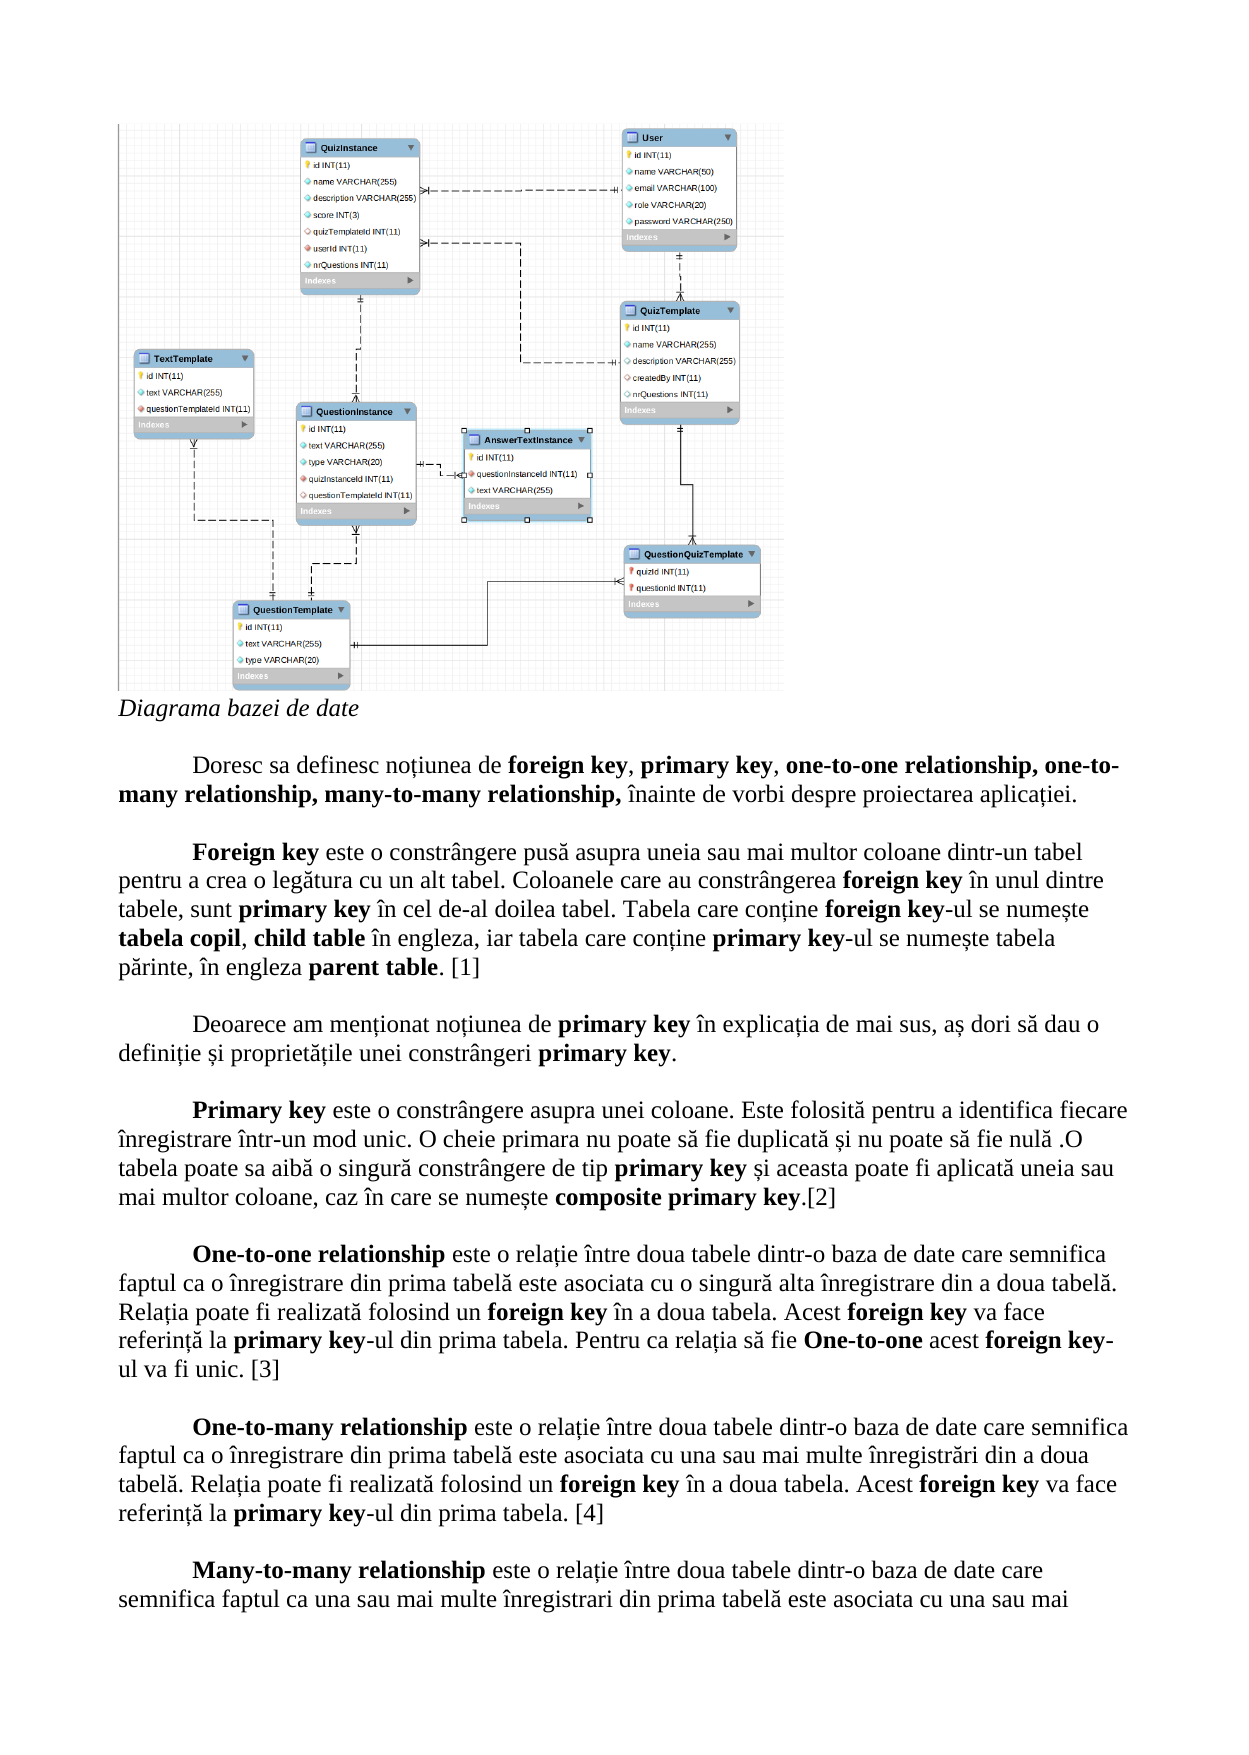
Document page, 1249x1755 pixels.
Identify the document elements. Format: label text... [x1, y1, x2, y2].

text One-to-many relationship este o relație între doua tabele dintr-o baza de date care semnifica faptul ca o înregistrare din prima tabelă este asociata cu una sau mai multe înregistrări din a doua tabelă. Relația poate fi realizată folosind un foreign key în a doua tabela. Acest foreign key va face referință la primary key-ul din prima tabela. [4] [118, 1412, 1130, 1527]
text Primary key este o constrângere asupra unei coloane. Este folosită pentru a identifica fiecare înregistrare într-un mod unic. O cheie primara nu poate să fie duplicată și nu poate să fie nulă .O tabela poate sa aibă o singură constrângere de tip primary key și aceasta poate fi aplicată uneia sau mai multor coloane, caz în care se numește composite primary key.[2] [118, 1096, 1130, 1211]
text Relația poate fi realizată folosind un foreign key în a doua tabela. Acest foreign key va face referință la primary key-ul din prima tabela. Pentru ca relația să fie One-to-one acest foreign key-ul va fi unic. [3] [118, 1297, 1130, 1383]
text Deoarece am menționat noțiunea de primary key în explicația de mai sus, aș dori să dau o definiție și proprietățile unei constrângeri primary key. [118, 1009, 1130, 1067]
picture [117, 123, 784, 691]
text Foreign key este o constrângere pusă asupra uneia sau mai multor coloane dintr-un tabel pentru a crea o legătura cu un alt tabel. Coloanele care au constrângerea foreign key în unul dintre tabele, sunt primary key în cel de-al doilea tabel. Tabela care conține foreign key-ul se numește tabela copil, child table în engleza, iar tabela care conține primary key-ul se numește tabela părinte, în engleza parent table. [1] [118, 837, 1130, 981]
text Doresc sa definesc noțiunea de foreign key, primary key, one-to-one relationship, one-to-many relationship, many-to-many relationship, înainte de vorbi despre proiectarea aplicației. [118, 751, 1130, 808]
text Diagrama bazei de date [118, 693, 1130, 722]
text Many-to-many relationship este o relație între doua tabele dintr-o baza de date care semnifica faptul ca una sau mai multe înregistrari din prima tabelă este asociata cu una sau mai [118, 1556, 1130, 1613]
text One-to-one relationship este o relație între doua tabele dintr-o baza de date care semnifica faptul ca o înregistrare din prima tabelă este asociata cu o singură alta înregistrare din a doua tabelă. [118, 1239, 1130, 1297]
